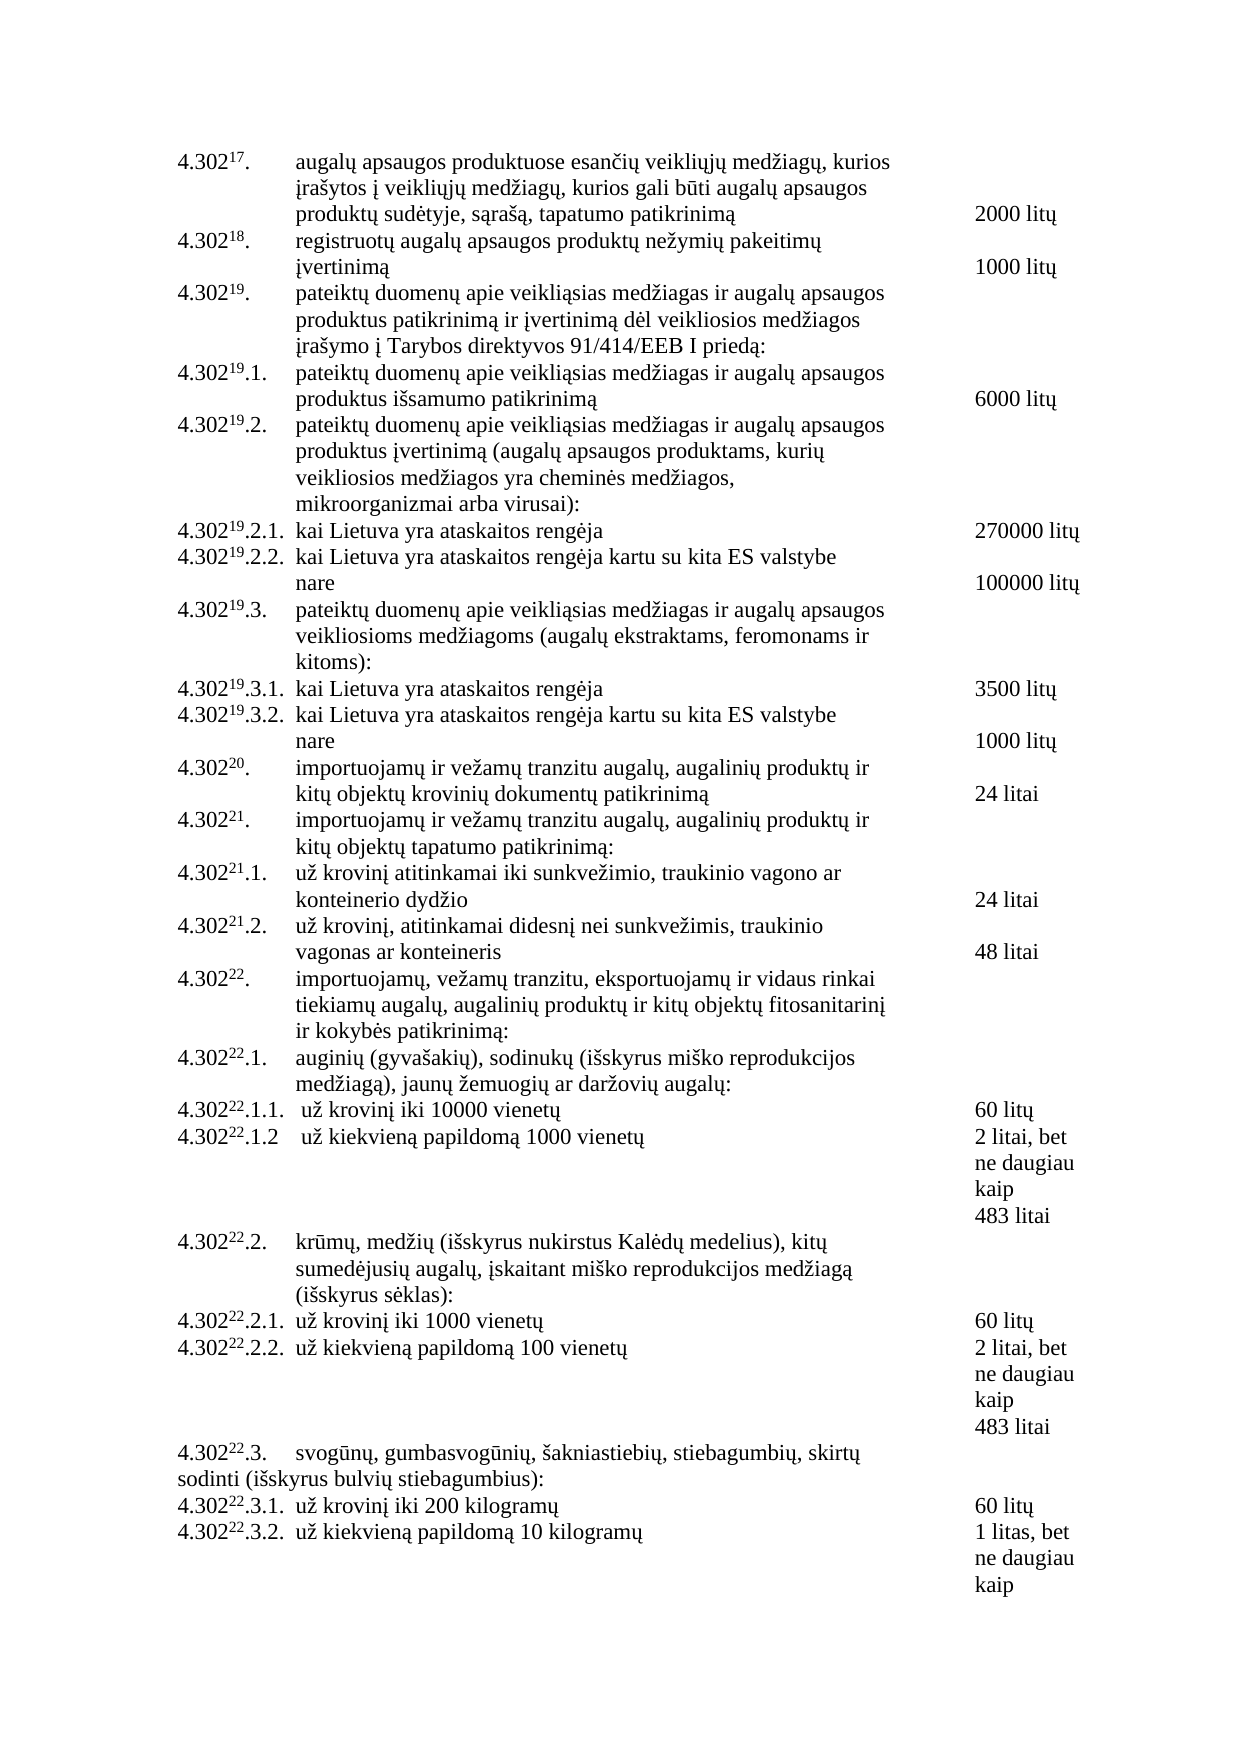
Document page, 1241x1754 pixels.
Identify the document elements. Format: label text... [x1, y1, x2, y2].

text 4.30219.3.1. kai Lietuva yra ataskaitos rengėja 3500 litų [177, 675, 1122, 701]
text sumedėjusių augalų, įskaitant miško reprodukcijos medžiagą [177, 1254, 1122, 1281]
text 4.30222.1.1. už krovinį iki 10000 vienetų 60 litų [177, 1096, 1122, 1123]
text 4.30221. importuojamų ir vežamų tranzitu augalų, augalinių produktų ir [177, 807, 1122, 833]
text sodinti (išskyrus bulvių stiebagumbius): [177, 1465, 1122, 1492]
text ne daugiau [974, 1544, 1122, 1571]
text įvertinimą 1000 litų [177, 253, 1122, 279]
text 4.30221.1. už krovinį atitinkamai iki sunkvežimio, traukinio vagono ar [177, 859, 1122, 886]
text 4.30219.3. pateiktų duomenų apie veikliąsias medžiagas ir augalų apsaugos [177, 596, 1122, 622]
text nare 1000 litų [177, 727, 1122, 754]
text 4.30222.1. auginių (gyvašakių), sodinukų (išskyrus miško reprodukcijos [177, 1044, 1122, 1070]
text produktus išsamumo patikrinimą 6000 litų [177, 385, 1122, 411]
text 4.30222.3.1. už krovinį iki 200 kilogramų 60 litų [177, 1492, 1122, 1518]
text (išskyrus sėklas): [177, 1281, 1122, 1307]
text medžiagą), jaunų žemuogių ar daržovių augalų: [177, 1070, 1122, 1096]
text kitų objektų krovinių dokumentų patikrinimą 24 litai [177, 780, 1122, 807]
text įrašymo į Tarybos direktyvos 91/414/EEB I priedą: [177, 332, 1122, 358]
text 4.30222. importuojamų, vežamų tranzitu, eksportuojamų ir vidaus rinkai [177, 965, 1122, 991]
text ir kokybės patikrinimą: [177, 1017, 1122, 1044]
text kaip [974, 1176, 1122, 1202]
text 4.30222.3. svogūnų, gumbasvogūnių, šakniastiebių, stiebagumbių, skirtų [177, 1439, 1122, 1465]
text 4.30218. registruotų augalų apsaugos produktų nežymių pakeitimų [177, 227, 1122, 253]
text 4.30219.2.2. kai Lietuva yra ataskaitos rengėja kartu su kita ES valstybe [177, 543, 1122, 569]
text 4.30222.2.2. už kiekvieną papildomą 100 vienetų 2 litai, bet [177, 1334, 1122, 1360]
text 4.30217. augalų apsaugos produktuose esančių veikliųjų medžiagų, kurios [177, 148, 1122, 174]
text 4.30220. importuojamų ir vežamų tranzitu augalų, augalinių produktų ir [177, 754, 1122, 780]
text produktus patikrinimą ir įvertinimą dėl veikliosios medžiagos [177, 306, 1122, 332]
text 4.30219. pateiktų duomenų apie veikliąsias medžiagas ir augalų apsaugos [177, 279, 1122, 306]
text 4.30221.2. už krovinį, atitinkamai didesnį nei sunkvežimis, traukinio [177, 912, 1122, 938]
text 4.30219.3.2. kai Lietuva yra ataskaitos rengėja kartu su kita ES valstybe [177, 701, 1122, 727]
text vagonas ar konteineris 48 litai [177, 938, 1122, 965]
text 4.30219.1. pateiktų duomenų apie veikliąsias medžiagas ir augalų apsaugos [177, 358, 1122, 385]
text tiekiamų augalų, augalinių produktų ir kitų objektų fitosanitarinį [177, 991, 1122, 1017]
text ne daugiau [177, 1149, 1122, 1176]
text ne daugiau [974, 1360, 1122, 1386]
text konteinerio dydžio 24 litai [177, 886, 1122, 912]
text 4.30222.3.2. už kiekvieną papildomą 10 kilogramų 1 litas, bet [177, 1518, 1122, 1544]
text 4.30219.2. pateiktų duomenų apie veikliąsias medžiagas ir augalų apsaugos [177, 411, 1122, 438]
text 483 litai [974, 1413, 1122, 1439]
text įrašytos į veikliųjų medžiagų, kurios gali būti augalų apsaugos [177, 174, 1122, 200]
text nare 100000 litų [177, 569, 1122, 596]
text kaip [974, 1571, 1122, 1597]
text kitoms): [177, 648, 1122, 675]
text 483 litai [974, 1202, 1122, 1228]
text veikliosios medžiagos yra cheminės medžiagos, [177, 464, 1122, 490]
text produktus įvertinimą (augalų apsaugos produktams, kurių [177, 438, 1122, 464]
text kitų objektų tapatumo patikrinimą: [177, 833, 1122, 859]
text mikroorganizmai arba virusai): [177, 490, 1122, 517]
text produktų sudėtyje, sąrašą, tapatumo patikrinimą 2000 litų [177, 200, 1122, 227]
text veikliosioms medžiagoms (augalų ekstraktams, feromonams ir [177, 622, 1122, 648]
text 4.30222.2. krūmų, medžių (išskyrus nukirstus Kalėdų medelius), kitų [177, 1228, 1122, 1254]
text 4.30222.1.2 už kiekvieną papildomą 1000 vienetų 2 litai, bet [177, 1123, 1122, 1149]
text kaip [974, 1386, 1122, 1413]
text 4.30219.2.1. kai Lietuva yra ataskaitos rengėja 270000 litų [177, 517, 1122, 543]
text 4.30222.2.1. už krovinį iki 1000 vienetų 60 litų [177, 1307, 1122, 1334]
